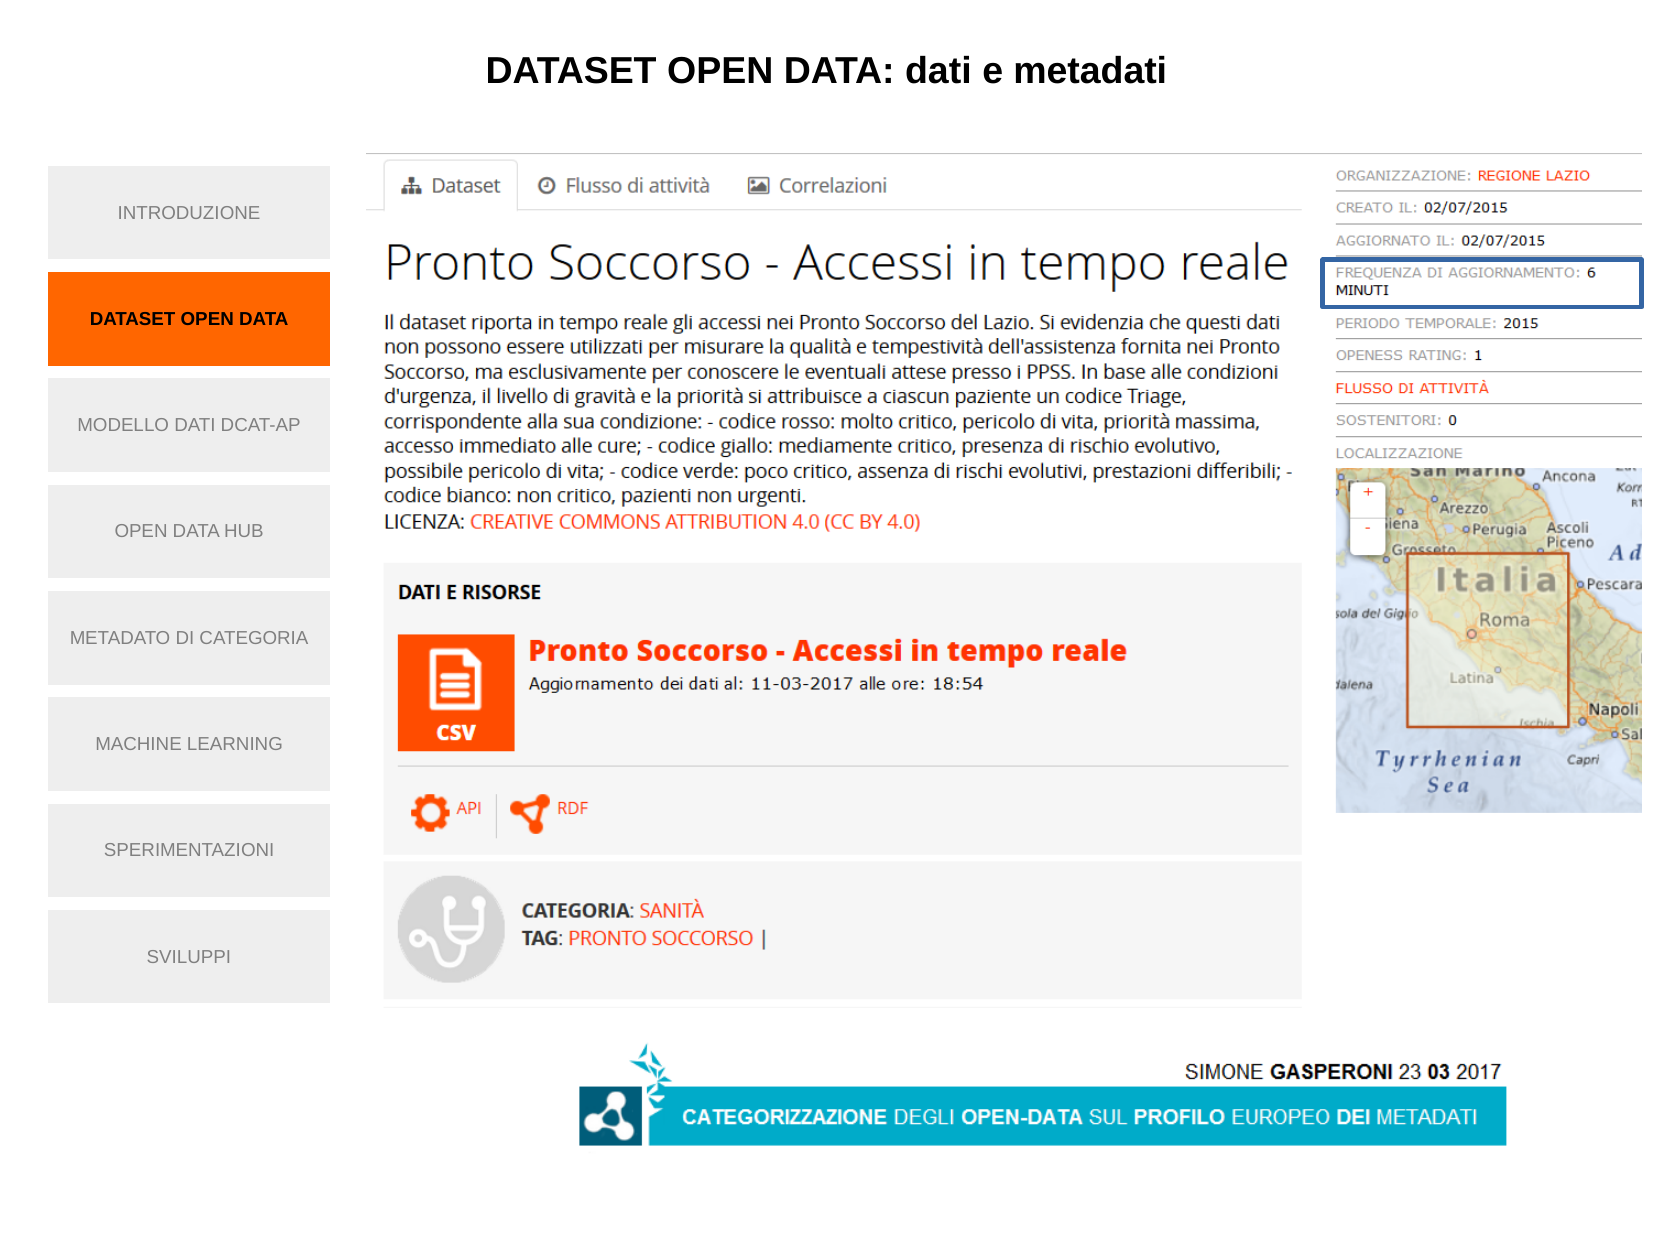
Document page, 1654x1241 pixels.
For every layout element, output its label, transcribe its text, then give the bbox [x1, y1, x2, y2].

text_box OPEN DATA HUB [47, 484, 331, 579]
picture [366, 153, 1642, 1008]
text_box SPERIMENTAZIONI [47, 803, 331, 898]
text_box DATASET OPEN DATA [47, 271, 331, 367]
text_box MACHINE LEARNING [47, 696, 331, 792]
text_box DATASET OPEN DATA: dati e metadati [0, 0, 1654, 122]
text_box INTRODUZIONE [47, 165, 331, 260]
text_box MODELLO DATI DCAT-AP [47, 377, 331, 473]
text_box SVILUPPI [47, 909, 331, 1004]
picture [1325, 262, 1639, 305]
picture [557, 1039, 1524, 1157]
text_box METADATO DI CATEGORIA [47, 590, 331, 686]
